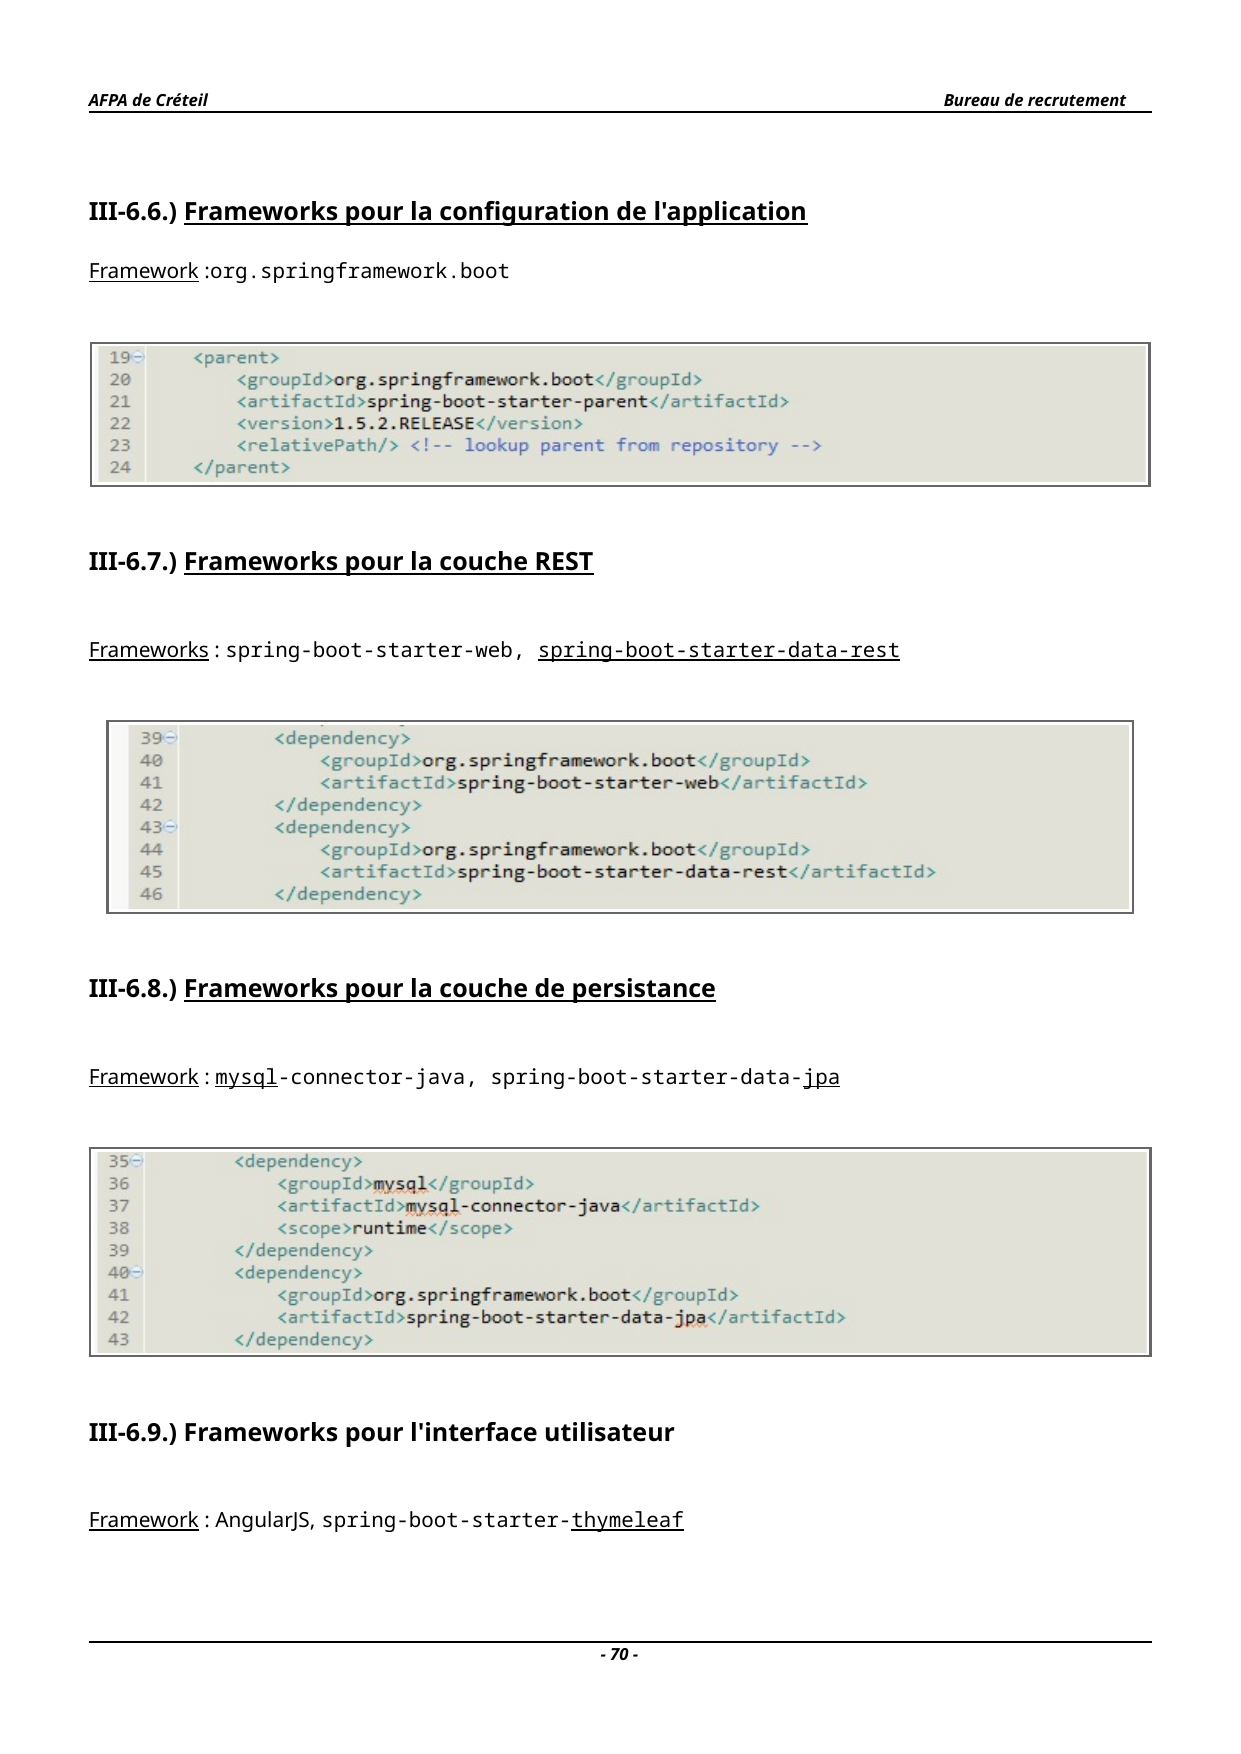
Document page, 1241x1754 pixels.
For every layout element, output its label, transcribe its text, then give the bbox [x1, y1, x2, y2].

text III-6.6.) Frameworks pour la configuration de l'application [88, 194, 1152, 228]
picture [94, 346, 1146, 482]
text III-6.8.) Frameworks pour la couche de persistance [88, 971, 1152, 1005]
text Framework : AngularJS, spring-boot-starter-thymeleaf [88, 1505, 1152, 1534]
text Framework :org.springframework.boot [88, 256, 1152, 285]
picture [111, 725, 1129, 909]
text Framework : mysql-connector-java, spring-boot-starter-data-jpa [88, 1062, 1152, 1090]
text III-6.9.) Frameworks pour l'interface utilisateur [88, 1414, 1152, 1448]
text Frameworks : spring-boot-starter-web, spring-boot-starter-data-rest [88, 635, 1152, 663]
text III-6.7.) Frameworks pour la couche REST [88, 544, 1152, 578]
picture [93, 1152, 1147, 1353]
